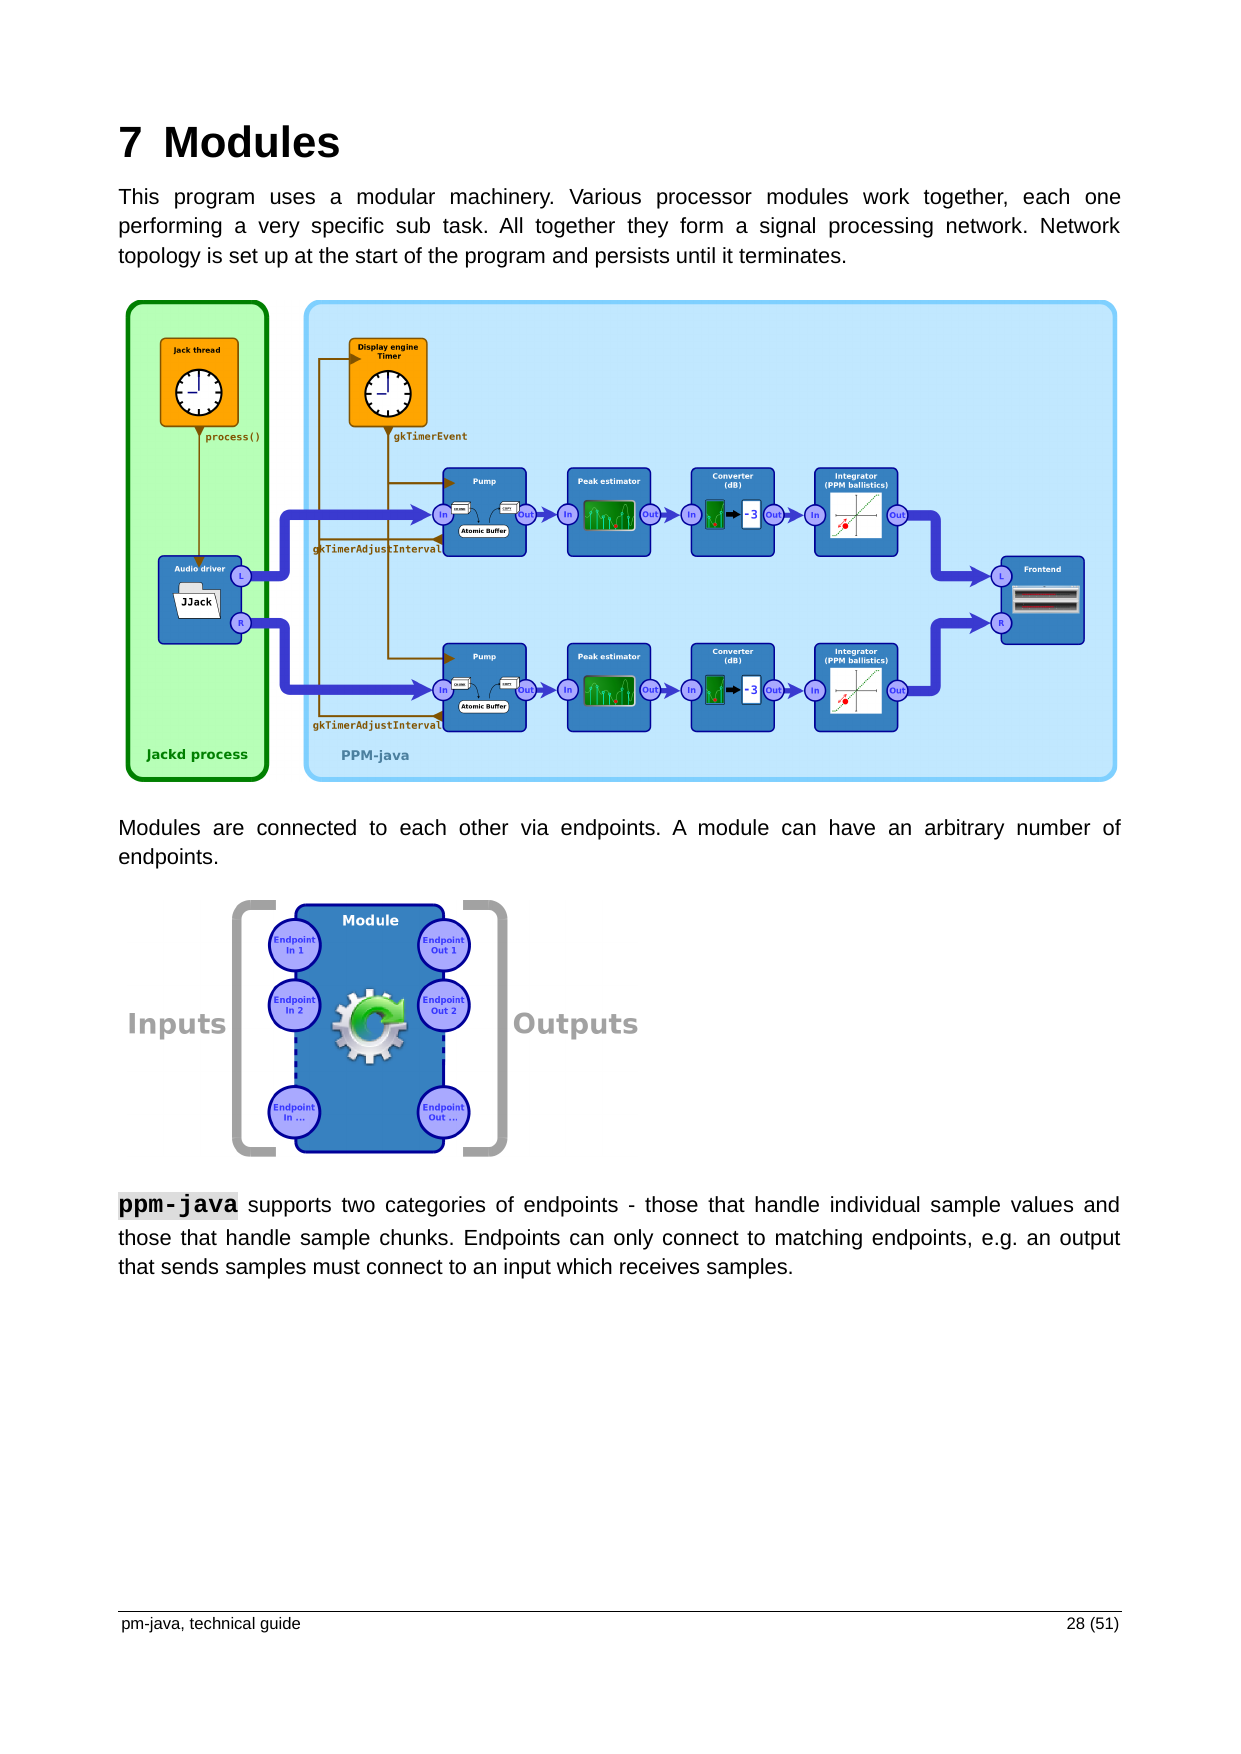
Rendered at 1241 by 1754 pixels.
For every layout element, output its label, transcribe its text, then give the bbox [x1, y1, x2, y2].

subtitle Modules [118, 118, 1122, 167]
picture [127, 900, 639, 1157]
picture [125, 300, 1118, 782]
text Modules are connected to each other via endpoints. A module can have an arbitrary number of endpoints. [118, 291, 1122, 869]
text This program uses a modular machinery. Various processor modules work together, each one performing a very specific sub task. All together they form a signal processing network. Network topology is set up at the start of the program and persists until it terminates. [118, 185, 1122, 268]
text ppm-java supports two categories of endpoints - those that handle individual sample values and those that handle sample chunks. Endpoints can only connect to matching endpoints, e.g. an output that sends samples must connect to an input which receives samples. [118, 892, 1122, 1279]
